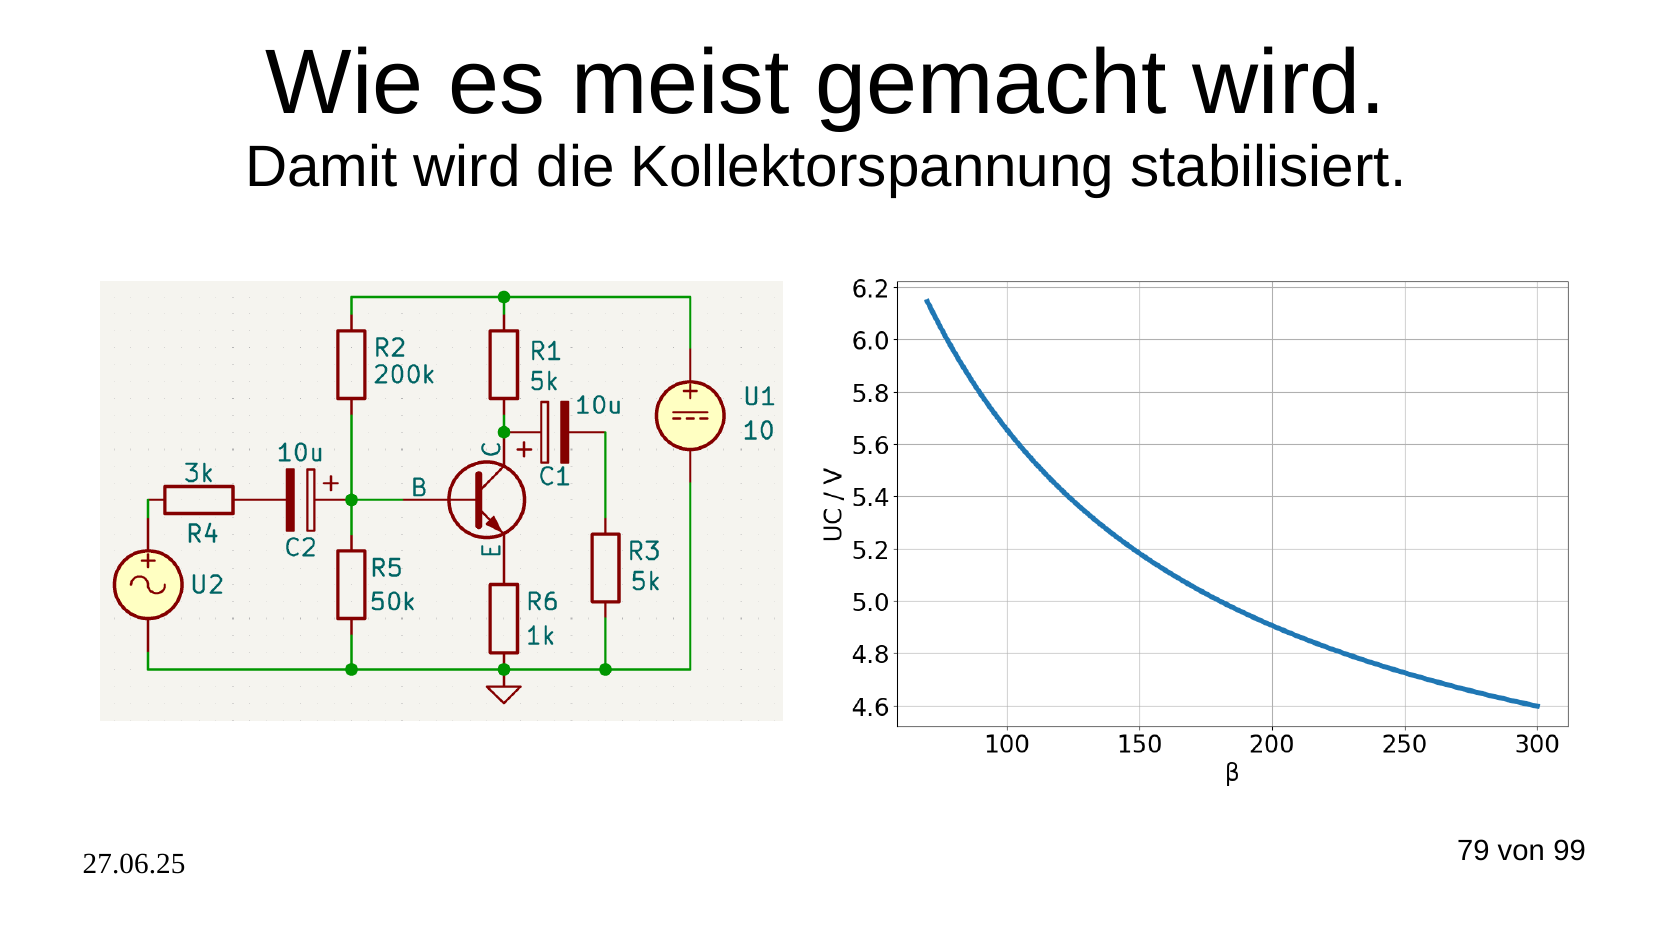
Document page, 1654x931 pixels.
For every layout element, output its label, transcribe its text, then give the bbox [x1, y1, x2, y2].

title Wie es meist gemacht wird. Damit wird die Kollektorspannung stabilisiert. [82, 30, 1571, 199]
picture [816, 271, 1574, 792]
picture [100, 281, 783, 721]
